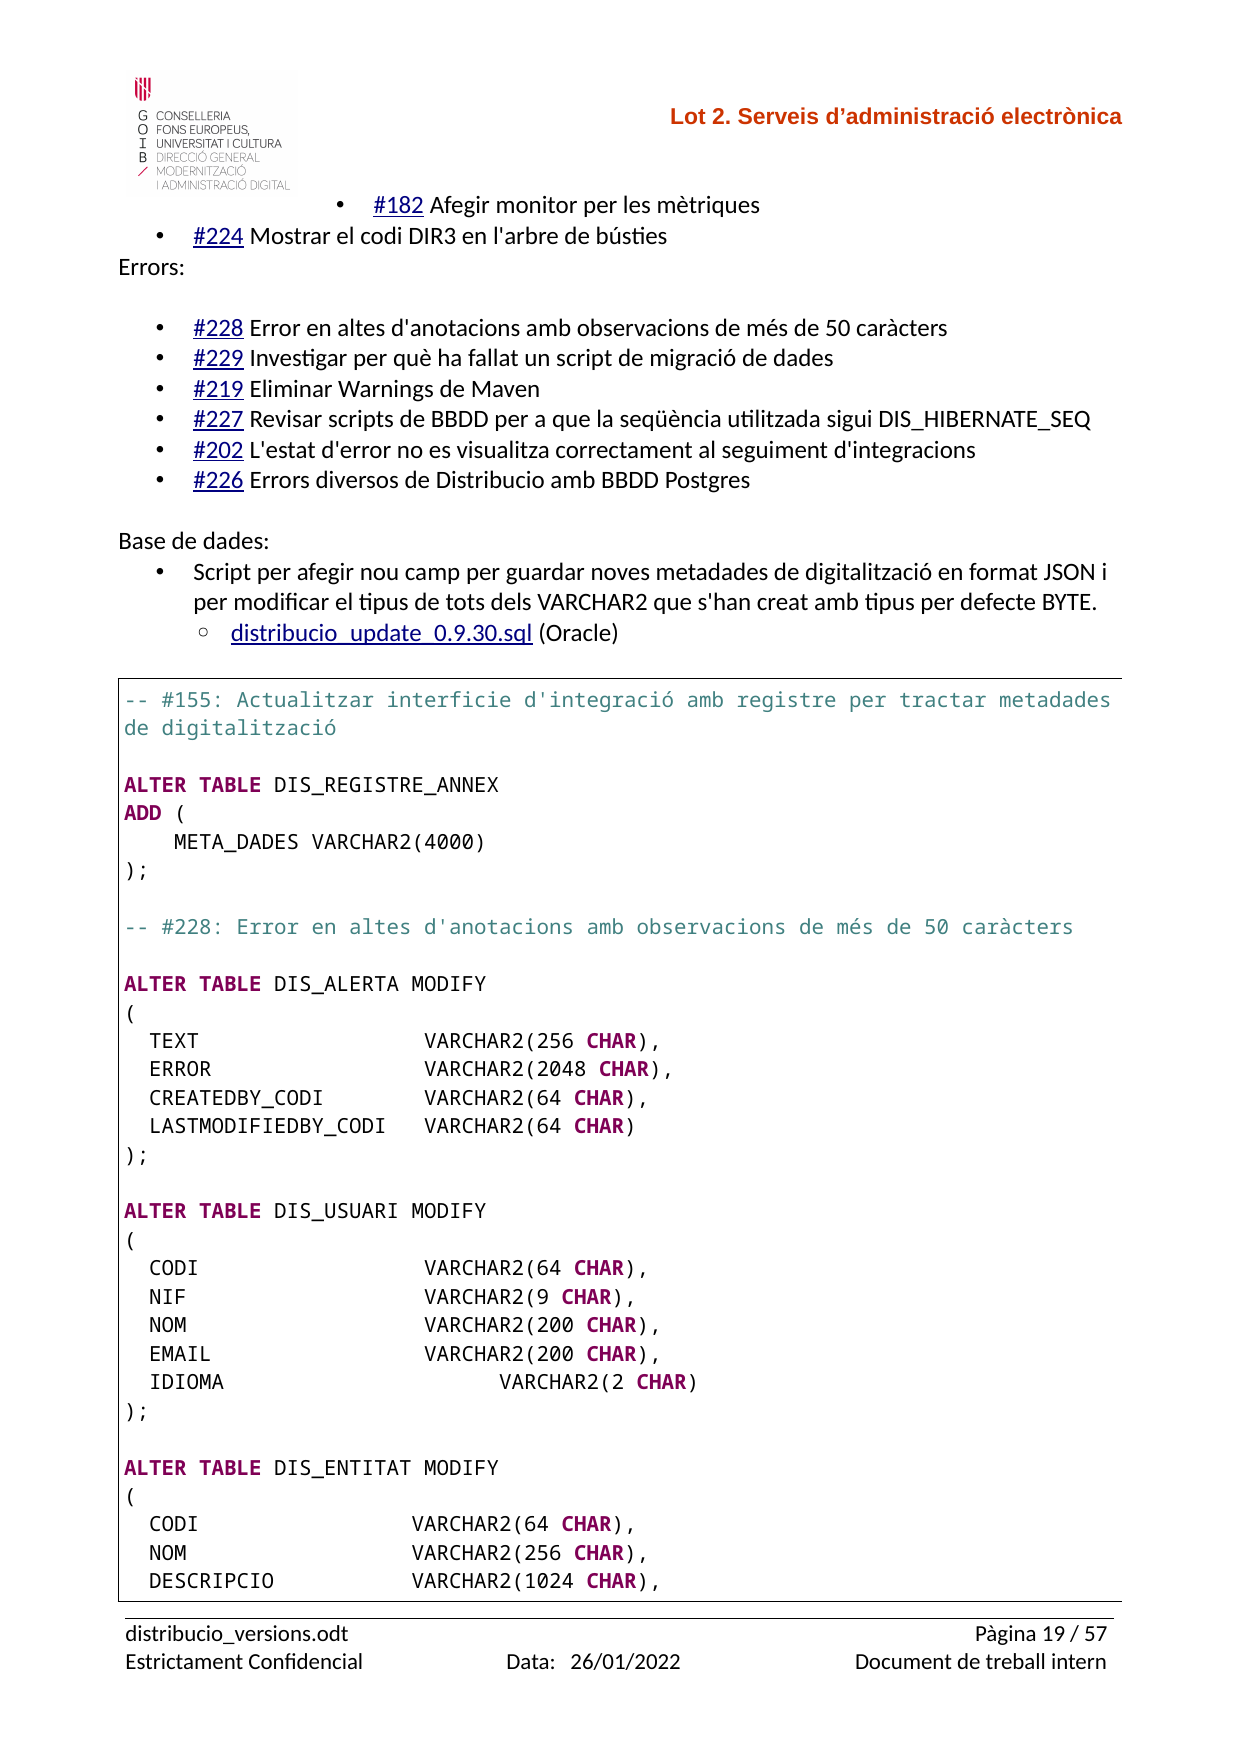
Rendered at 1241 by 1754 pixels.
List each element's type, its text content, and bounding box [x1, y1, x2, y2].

list #224 Mostrar el codi DIR3 en l'arbre de bústies [156, 220, 1122, 251]
picture [126, 70, 299, 197]
list distribucio_update_0.9.30.sql (Oracle) [193, 617, 1122, 647]
list #182 Afegir monitor per les mètriques [156, 190, 1122, 220]
list #227 Revisar scripts de BBDD per a que la seqüència utilitzada sigui DIS_HIBERNATE_SEQ [156, 403, 1122, 434]
list #202 L'estat d'error no es visualitza correctament al seguiment d'integracions [156, 434, 1122, 464]
list Script per afegir nou camp per guardar noves metadades de digitalització en format JSON i per modificar el tipus de tots dels VARCHAR2 que s'han creat amb tipus per defecte BYTE. [156, 556, 1122, 617]
text Errors: [118, 251, 1122, 281]
text Base de dades: [118, 525, 1122, 556]
table_header -- #155: Actualitzar interficie d'integració amb registre per tractar metadades de digitalització ALTER TABLE DIS_REGISTRE_ANNEX ADD ( META_DADES VARCHAR2(4000) ); -- #228: Error en altes d'anotacions amb observacions de més de 50 caràcters ALTER TABLE DIS_ALERTA MODIFY ( TEXT VARCHAR2(256 CHAR), ERROR VARCHAR2(2048 CHAR), CREATEDBY_CODI VARCHAR2(64 CHAR), LASTMODIFIEDBY_CODI VARCHAR2(64 CHAR) ); ALTER TABLE DIS_USUARI MODIFY ( CODI VARCHAR2(64 CHAR), NIF VARCHAR2(9 CHAR), NOM VARCHAR2(200 CHAR), EMAIL VARCHAR2(200 CHAR), IDIOMA VARCHAR2(2 CHAR) ); ALTER TABLE DIS_ENTITAT MODIFY ( CODI VARCHAR2(64 CHAR), NOM VARCHAR2(256 CHAR), DESCRIPCIO VARCHAR2(1024 CHAR), [119, 679, 1122, 1601]
list #219 Eliminar Warnings de Maven [156, 373, 1122, 403]
list #229 Investigar per què ha fallat un script de migració de dades [156, 342, 1122, 373]
list #228 Error en altes d'anotacions amb observacions de més de 50 caràcters [156, 312, 1122, 342]
list #226 Errors diversos de Distribucio amb BBDD Postgres [156, 464, 1122, 495]
